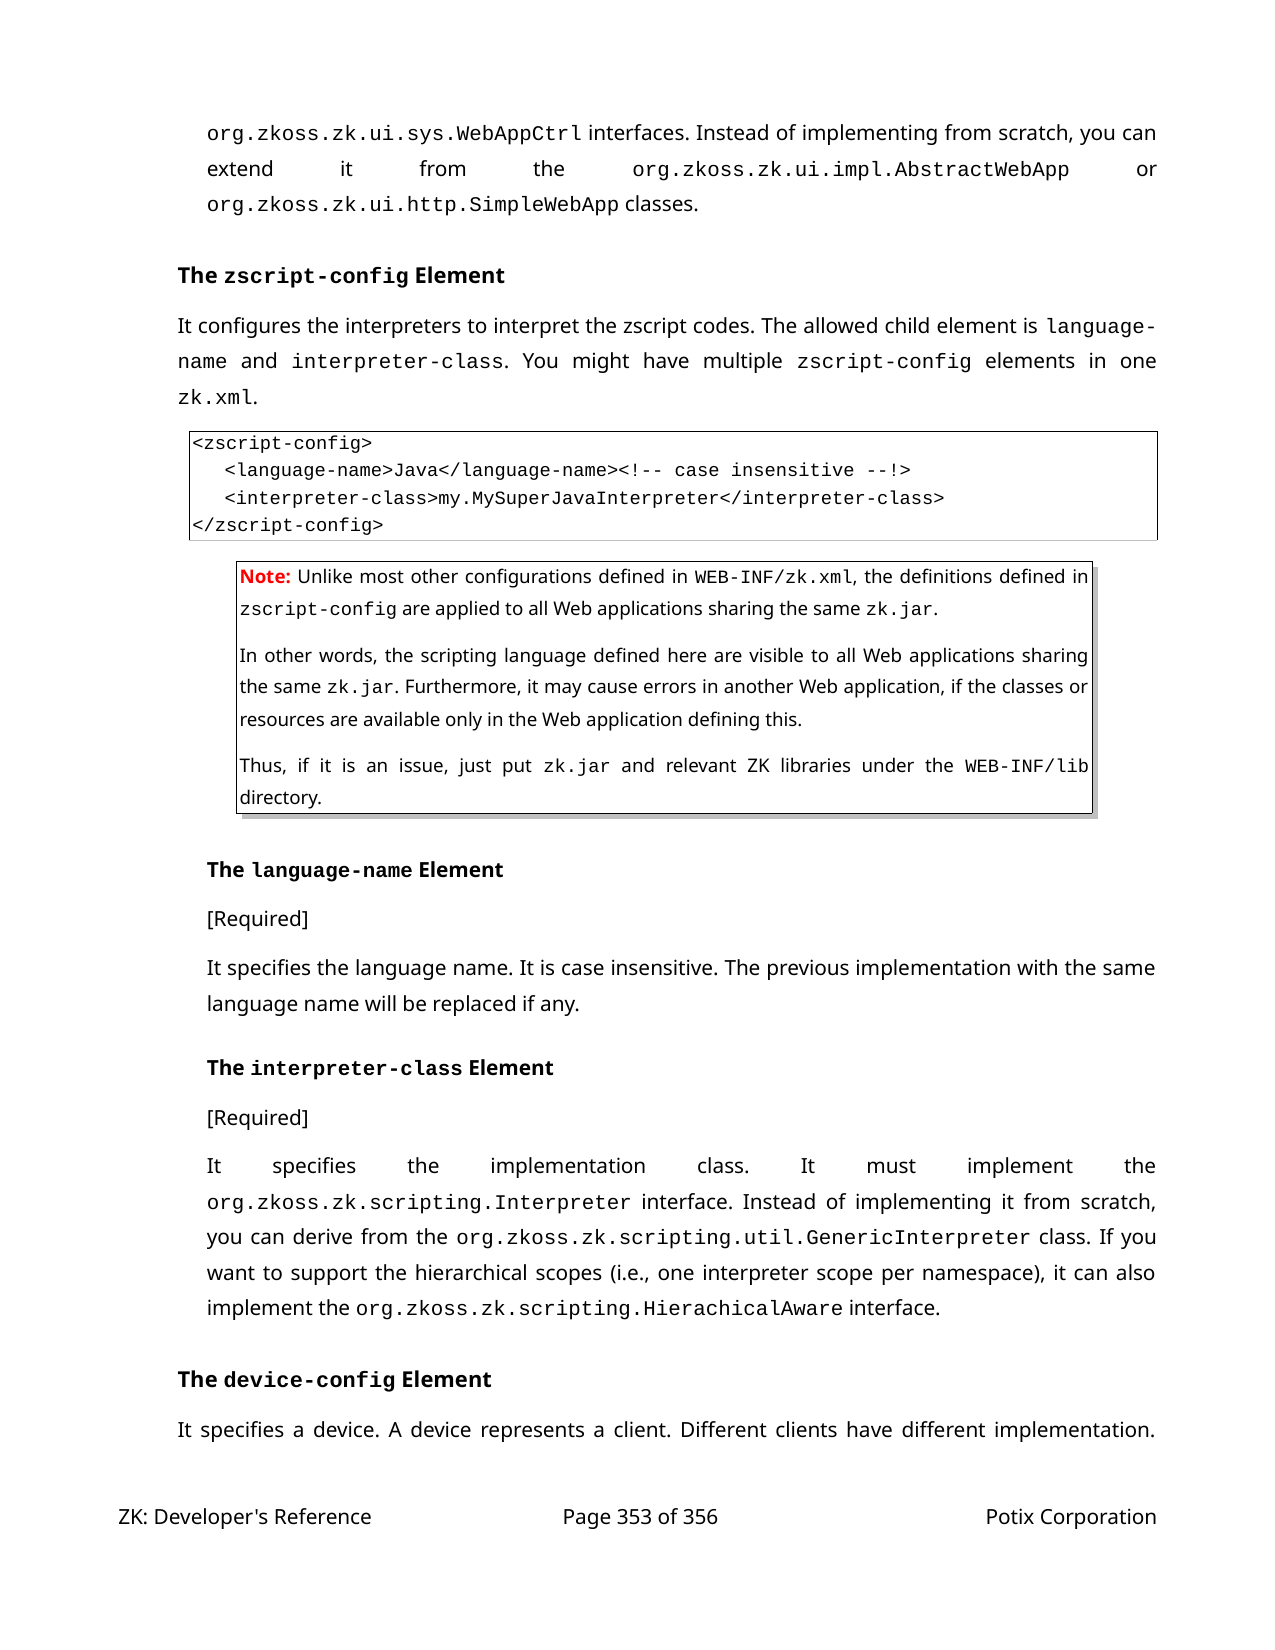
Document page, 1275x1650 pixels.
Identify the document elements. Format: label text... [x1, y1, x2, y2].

subtitle The device-config Element [177, 1364, 1157, 1394]
subtitle The language-name Element [207, 855, 1157, 884]
text It specifies the implementation class. It must implement the org.zkoss.zk.scripting.Interpreter interface. Instead of implementing it from scratch, you can derive from the org.zkoss.zk.scripting.util.GenericInterpreter class. If you want to support the hierarchical scopes (i.e., one interpreter scope per namespace), it can also implement the org.zkoss.zk.scripting.HierachicalAware interface. [207, 1152, 1157, 1322]
text Note: Unlike most other configurations defined in WEB-INF/zk.xml, the definitions defined in zscript-config are applied to all Web applications sharing the same zk.jar. [237, 562, 1092, 621]
text <interpreter-class>my.MySuperJavaInterpreter</interpreter-class> [190, 486, 1157, 510]
text [Required] [207, 1103, 1157, 1131]
text org.zkoss.zk.ui.sys.WebAppCtrl interfaces. Instead of implementing from scratch, you can extend it from the org.zkoss.zk.ui.impl.AbstractWebApp or org.zkoss.zk.ui.http.SimpleWebApp classes. [207, 118, 1157, 218]
subtitle The zscript-config Element [177, 260, 1157, 290]
text In other words, the scripting language defined here are visible to all Web applications sharing the same zk.jar. Furthermore, it may cause errors in another Web application, if the classes or resources are available only in the Web application defining this. [237, 639, 1092, 732]
text </zscript-config> [190, 513, 1157, 540]
text Thus, if it is an issue, just put zk.jar and relevant ZK libraries under the WEB-INF/lib directory. [237, 749, 1092, 813]
text [Required] [207, 904, 1157, 933]
text <language-name>Java</language-name><!-- case insensitive --!> [190, 458, 1157, 483]
text It configures the interpreters to interpret the zscript codes. The allowed child element is language-name and interpreter-class. You might have multiple zscript-config elements in one zk.xml. [177, 311, 1157, 411]
text <zscript-config> [190, 432, 1157, 455]
text It specifies a device. A device represents a client. Different clients have different implementation. [177, 1415, 1157, 1443]
text It specifies the language name. It is case insensitive. The previous implementation with the same language name will be replaced if any. [207, 953, 1157, 1017]
subtitle The interpreter-class Element [207, 1053, 1157, 1082]
